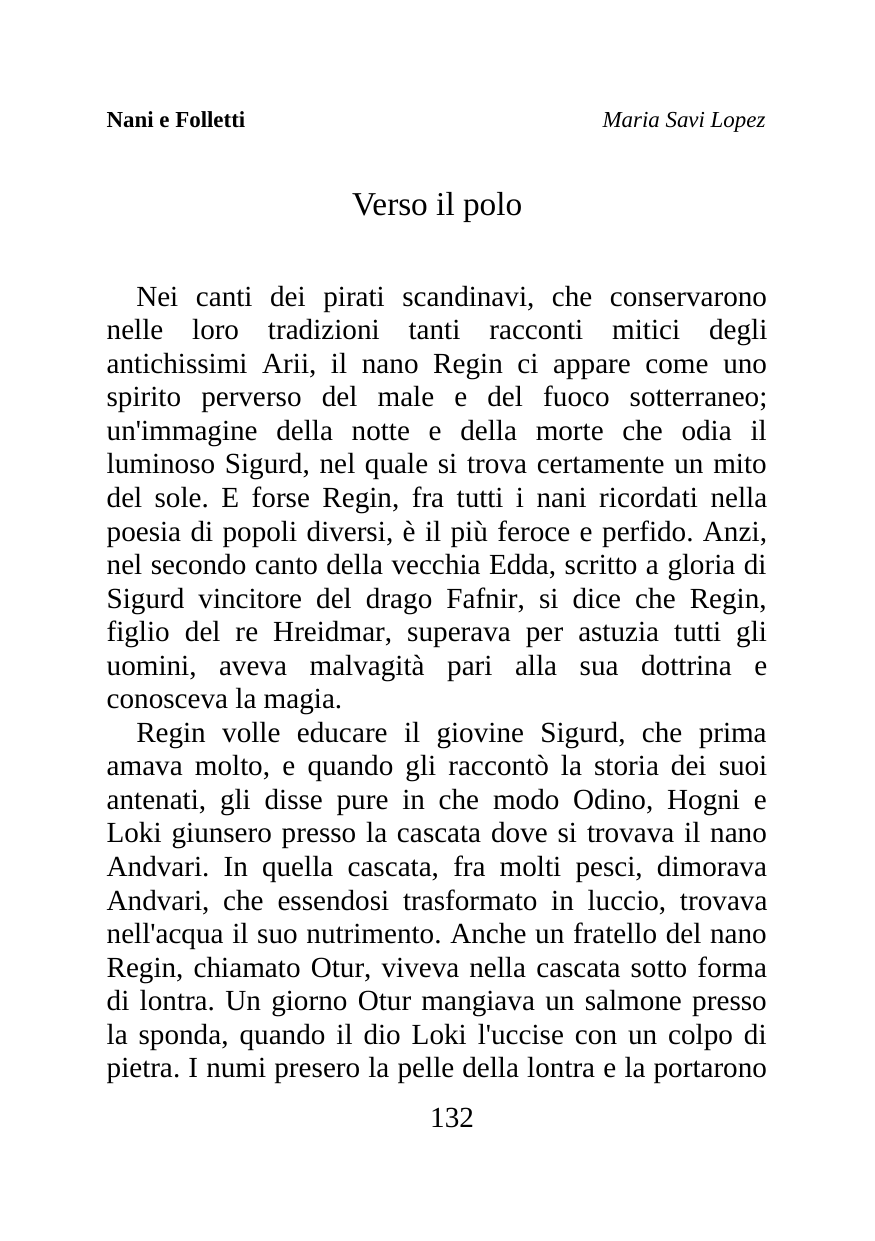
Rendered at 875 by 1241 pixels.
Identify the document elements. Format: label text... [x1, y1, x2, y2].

text Nei canti dei pirati scandinavi, che conservarono nelle loro tradizioni tanti racconti mitici degli antichissimi Arii, il nano Regin ci appare come uno spirito perverso del male e del fuoco sotterraneo; un'immagine della notte e della morte che odia il luminoso Sigurd, nel quale si trova certamente un mito del sole. E forse Regin, fra tutti i nani ricordati nella poesia di popoli diversi, è il più feroce e perfido. Anzi, nel secondo canto della vecchia Edda, scritto a gloria di Sigurd vincitore del drago Fafnir, si dice che Regin, figlio del re Hreidmar, superava per astuzia tutti gli uomini, aveva malvagità pari alla sua dottrina e conosceva la magia. [106, 279, 768, 715]
text Regin volle educare il giovine Sigurd, che prima amava molto, e quando gli raccontò la storia dei suoi antenati, gli disse pure in che modo Odino, Hogni e Loki giunsero presso la cascata dove si trovava il nano Andvari. In quella cascata, fra molti pesci, dimorava Andvari, che essendosi trasformato in luccio, trovava nell'acqua il suo nutrimento. Anche un fratello del nano Regin, chiamato Otur, viveva nella cascata sotto forma di lontra. Un giorno Otur mangiava un salmone presso la sponda, quando il dio Loki l'uccise con un colpo di pietra. I numi presero la pelle della lontra e la portarono [106, 715, 768, 1084]
subtitle Verso il polo [106, 184, 768, 222]
